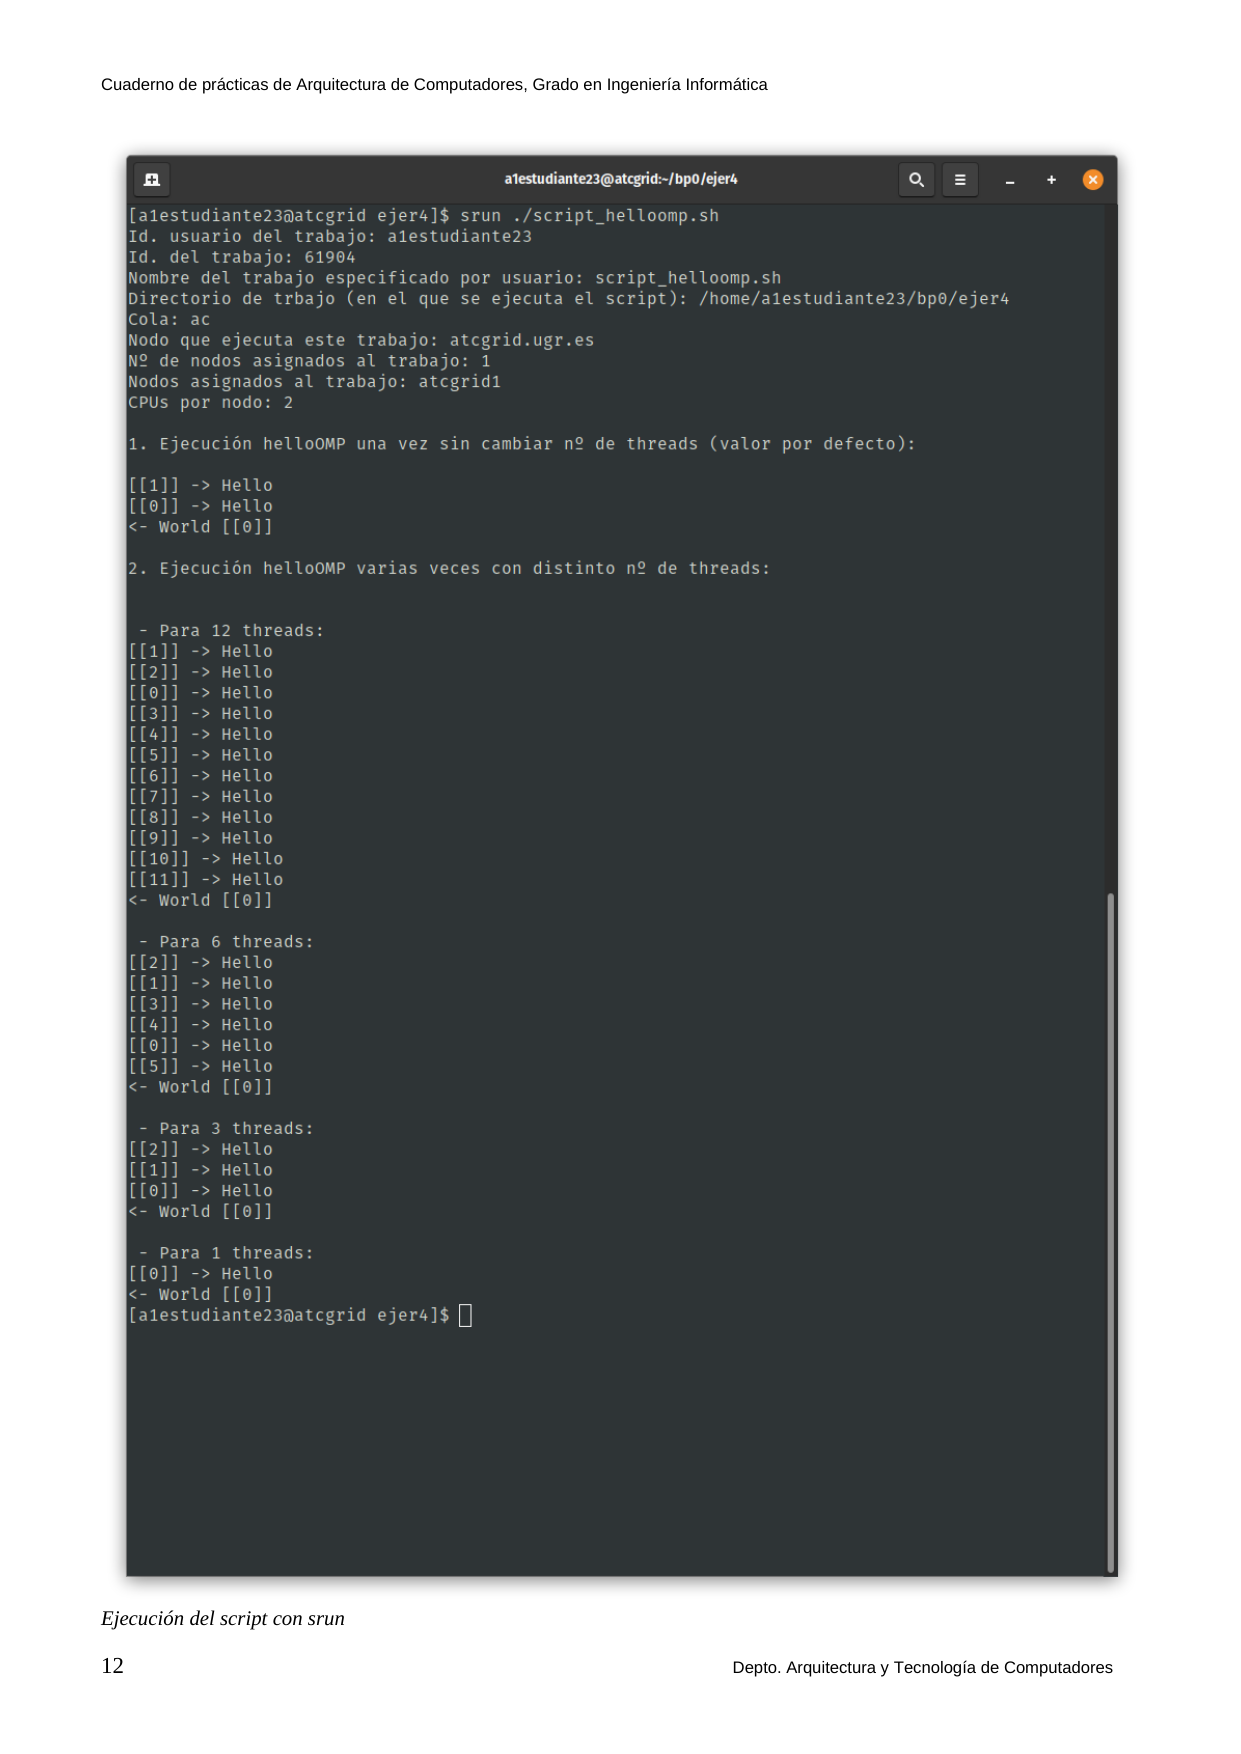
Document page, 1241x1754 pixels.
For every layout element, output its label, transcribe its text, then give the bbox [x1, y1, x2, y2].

picture [100, 133, 1144, 1606]
text Ejecución del script con srun [101, 1606, 1143, 1630]
